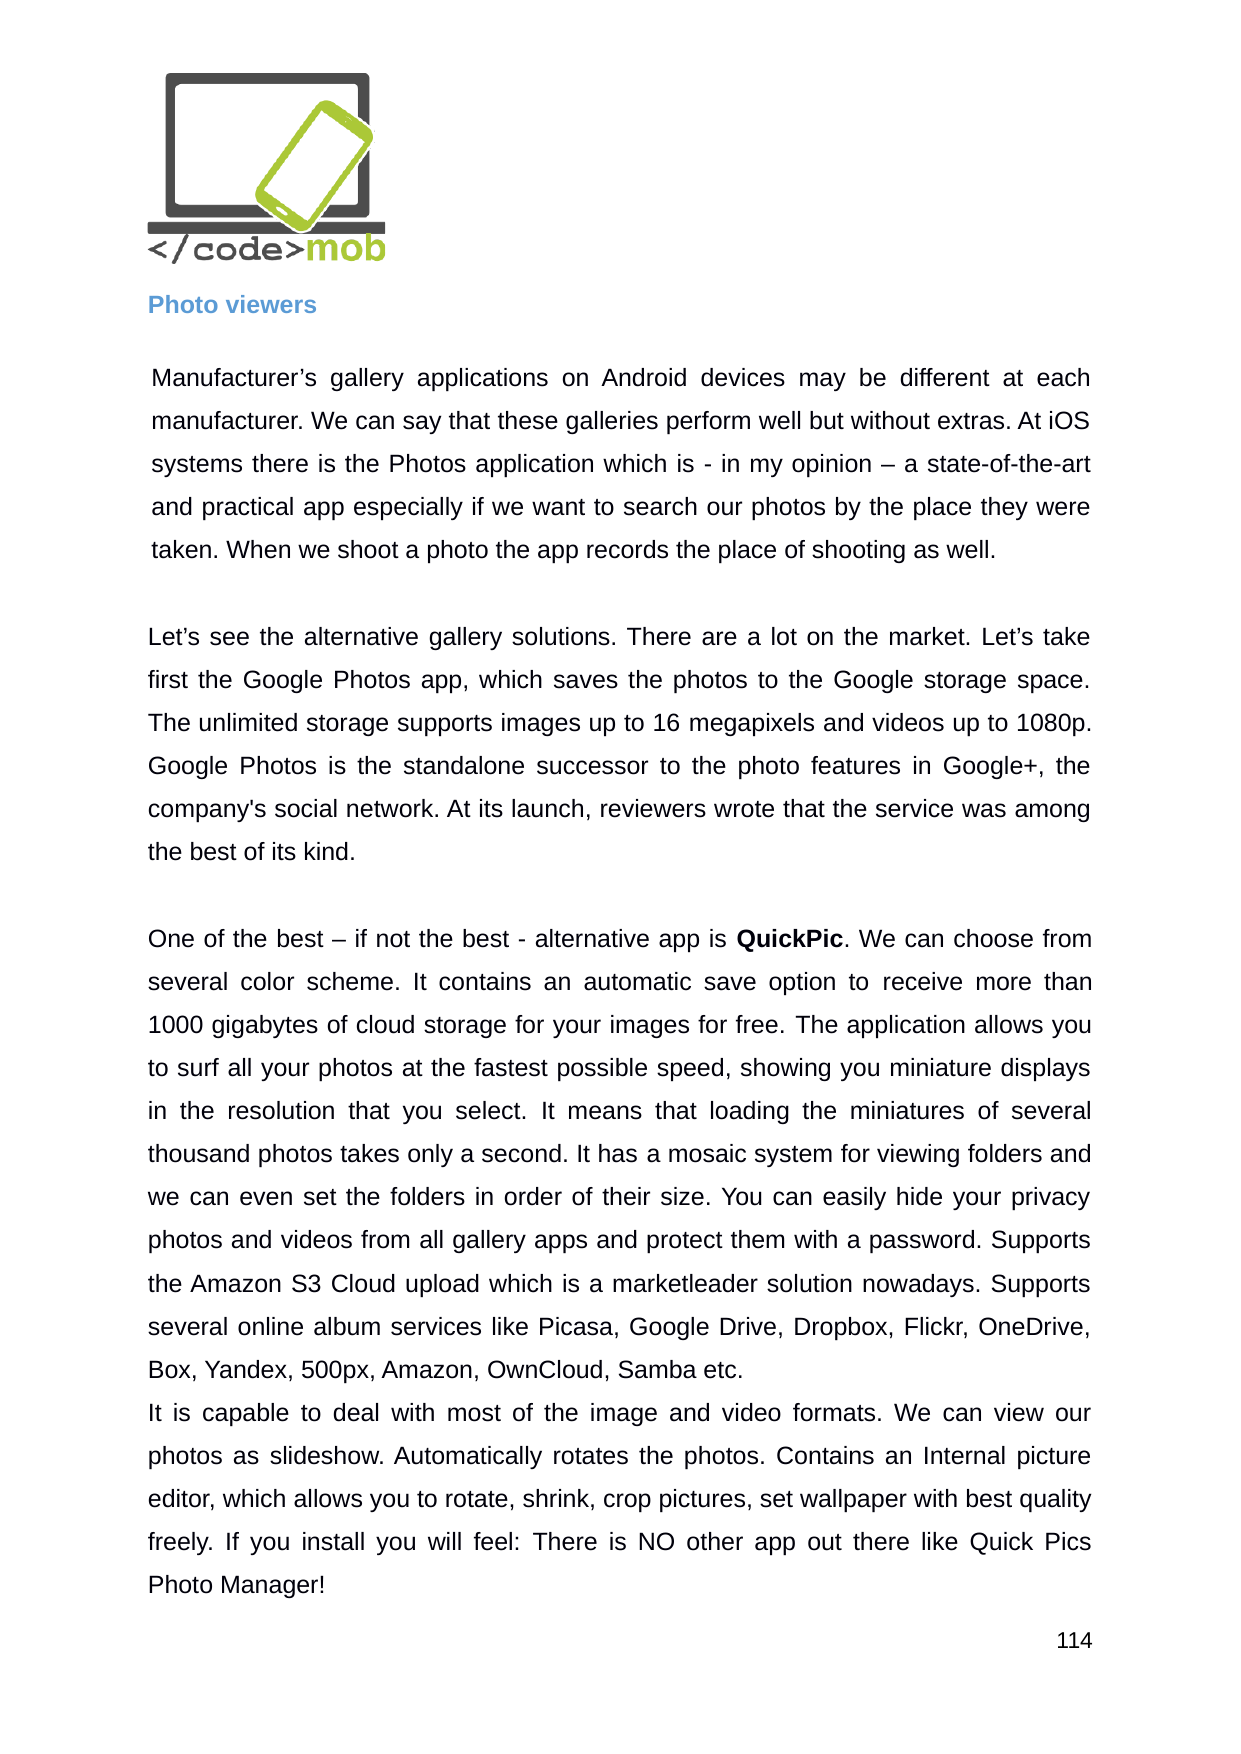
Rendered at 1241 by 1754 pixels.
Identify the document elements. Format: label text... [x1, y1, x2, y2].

text Manufacturer’s gallery applications on Android devices may be different at each manufacturer. We can say that these galleries perform well but without extras. At iOS systems there is the Photos application which is - in my opinion – a state-of-the-art and practical app especially if we want to search our photos by the place they were taken. When we shoot a photo the app records the place of shooting as well. [151, 363, 1093, 564]
text Let’s see the alternative gallery solutions. There are a lot on the market. Let’s take first the Google Photos app, which saves the photos to the Google storage space. The unlimited storage supports images up to 16 megapixels and videos up to 1080p. Google Photos is the standalone successor to the photo features in Google+, the company's social network. At its launch, reviewers wrote that the service was among the best of its kind. [148, 622, 1093, 866]
text It is capable to deal with most of the image and video formats. We can view our photos as slideshow. Automatically rotates the photos. Contains an Internal picture editor, which allows you to rotate, shrink, crop pictures, set wallpaper with best quality freely. If you install you will feel: There is NO other app out there like Quick Pics Photo Manager! [148, 1398, 1093, 1599]
picture [147, 73, 386, 264]
text One of the best – if not the best - alternative app is QuickPic. We can choose from several color scheme. It contains an automatic save option to receive more than 1000 gigabytes of cloud storage for your images for free. The application allows you to surf all your photos at the fastest possible speed, showing you miniature displays in the resolution that you select. It means that loading the miniatures of several thousand photos takes only a second. It has a mosaic system for viewing folders and we can even set the folders in order of their size. You can easily hide your privacy photos and videos from all gallery apps and protect them with a password. Supports the Amazon S3 Cloud upload which is a marketleader solution nowadays. Supports several online album services like Picasa, Google Drive, Dropbox, Flickr, OneDrive, Box, Yandex, 500px, Amazon, OwnCloud, Samba etc. [148, 924, 1093, 1384]
subtitle Photo viewers [148, 290, 1093, 318]
